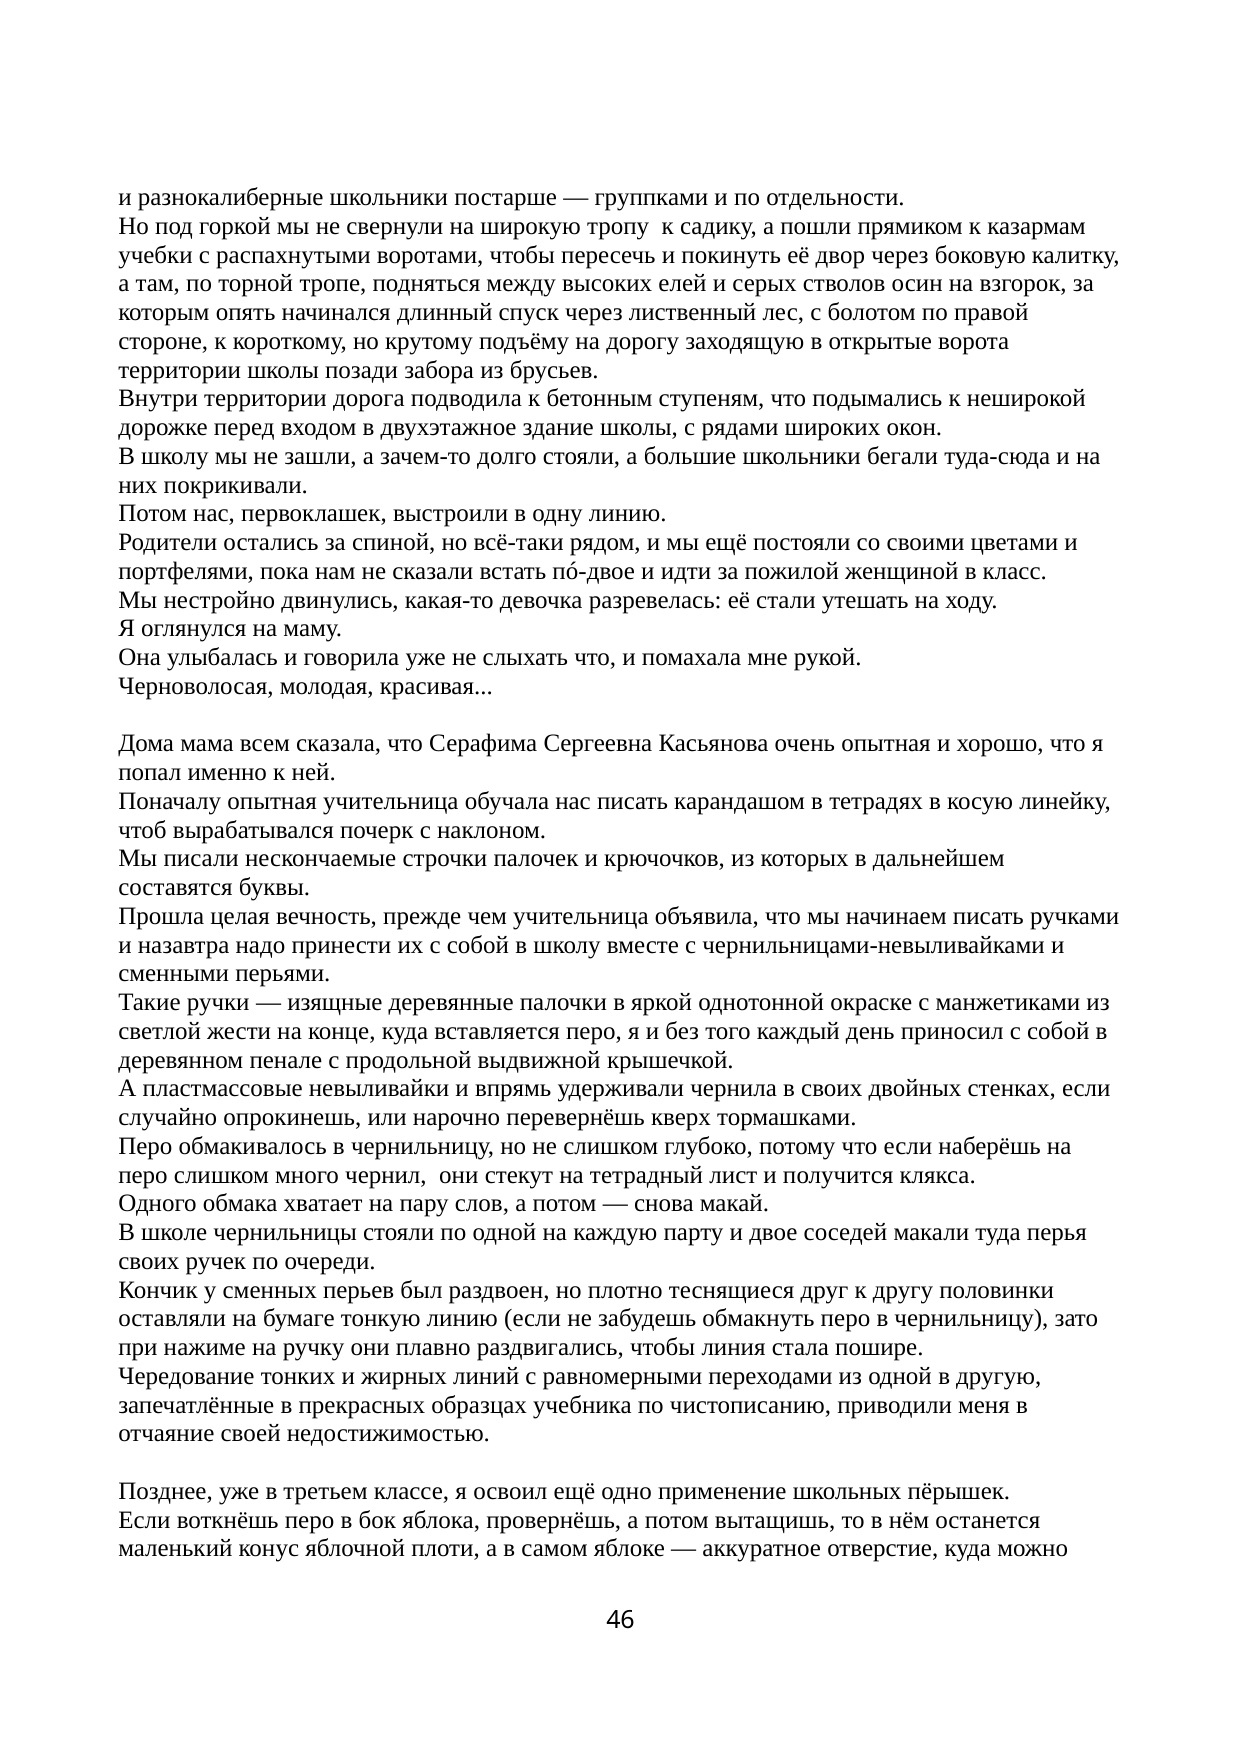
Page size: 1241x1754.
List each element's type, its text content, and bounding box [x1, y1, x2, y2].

text Потом нас, первоклашек, выстроили в одну линию. [118, 498, 1122, 527]
text В школе чернильницы стояли по одной на каждую парту и двое соседей макали туда перья своих ручек по очереди. [118, 1217, 1122, 1275]
text Позднее, уже в третьем классе, я освоил ещё одно применение школьных пёрышек. [118, 1476, 1122, 1505]
text А пластмассовые невыливайки и впрямь удерживали чернила в своих двойных стенках, если случайно опрокинешь, или нарочно перевернёшь кверх тормашками. [118, 1073, 1122, 1131]
text В школу мы не зашли, а зачем-то долго стояли, а большие школьники бегали туда-сюда и на них покрикивали. [118, 441, 1122, 498]
text Но под горкой мы не свернули на широкую тропу к садику, а пошли прямиком к казармам учебки с распахнутыми воротами, чтобы пересечь и покинуть её двор через боковую калитку, а там, по торной тропе, подняться между высоких елей и серых стволов осин на взгорок, за которым опять начинался длинный спуск через лиственный лес, с болотом по правой стороне, к короткому, но крутому подъёму на дорогу заходящую в открытые ворота территории школы позади забора из брусьев. [118, 211, 1122, 383]
text Кончик у сменных перьев был раздвоен, но плотно теснящиеся друг к другу половинки оставляли на бумаге тонкую линию (если не забудешь обмакнуть перо в чернильницу), зато при нажиме на ручку они плавно раздвигались, чтобы линия стала пошире. [118, 1275, 1122, 1361]
text Мы нестройно двинулись, какая-то девочка разревелась: её стали утешать на ходу. [118, 585, 1122, 613]
text Дома мама всем сказала, что Серафима Сергеевна Касьянова очень опытная и хорошо, что я попал именно к ней. [118, 728, 1122, 786]
text Родители остались за спиной, но всё-таки рядом, и мы ещё постояли со своими цветами и портфелями, пока нам не сказали встать пó-двое и идти за пожилой женщиной в класс. [118, 527, 1122, 585]
text Поначалу опытная учительница обучала нас писать карандашом в тетрадях в косую линейку, чтоб вырабатывался почерк с наклоном. [118, 786, 1122, 843]
text Прошла целая вечность, прежде чем учительница объявила, что мы начинаем писать ручками и назавтра надо принести их с собой в школу вместе с чернильницами-невыливайками и сменными перьями. [118, 901, 1122, 987]
text Черноволосая, молодая, красивая... [118, 671, 1122, 700]
text Внутри территории дорога подводила к бетонным ступеням, что подымались к неширокой дорожке перед входом в двухэтажное здание школы, с рядами широких окон. [118, 383, 1122, 441]
text Такие ручки — изящные деревянные палочки в яркой однотонной окраске с манжетиками из светлой жести на конце, куда вставляется перо, я и без того каждый день приносил с собой в деревянном пенале с продольной выдвижной крышечкой. [118, 987, 1122, 1073]
text Перо обмакивалось в чернильницу, но не слишком глубоко, потому что если наберёшь на перо слишком много чернил, они стекут на тетрадный лист и получится клякса. [118, 1131, 1122, 1188]
text Она улыбалась и говорила уже не слыхать что, и помахала мне рукой. [118, 642, 1122, 671]
text Одного обмака хватает на пару слов, а потом — снова макай. [118, 1188, 1122, 1217]
text Мы писали нескончаемые строчки палочек и крючочков, из которых в дальнейшем составятся буквы. [118, 843, 1122, 901]
text и разнокалиберные школьники постарше — группками и по отдельности. [118, 182, 1122, 211]
text Я оглянулся на маму. [118, 613, 1122, 642]
text Чередование тонких и жирных линий с равномерными переходами из одной в другую, запечатлённые в прекрасных образцах учебника по чистописанию, приводили меня в отчаяние своей недостижимостью. [118, 1361, 1122, 1447]
text Если воткнёшь перо в бок яблока, провернёшь, а потом вытащишь, то в нём останется маленький конус яблочной плоти, а в самом яблоке — аккуратное отверстие, куда можно [118, 1505, 1122, 1562]
